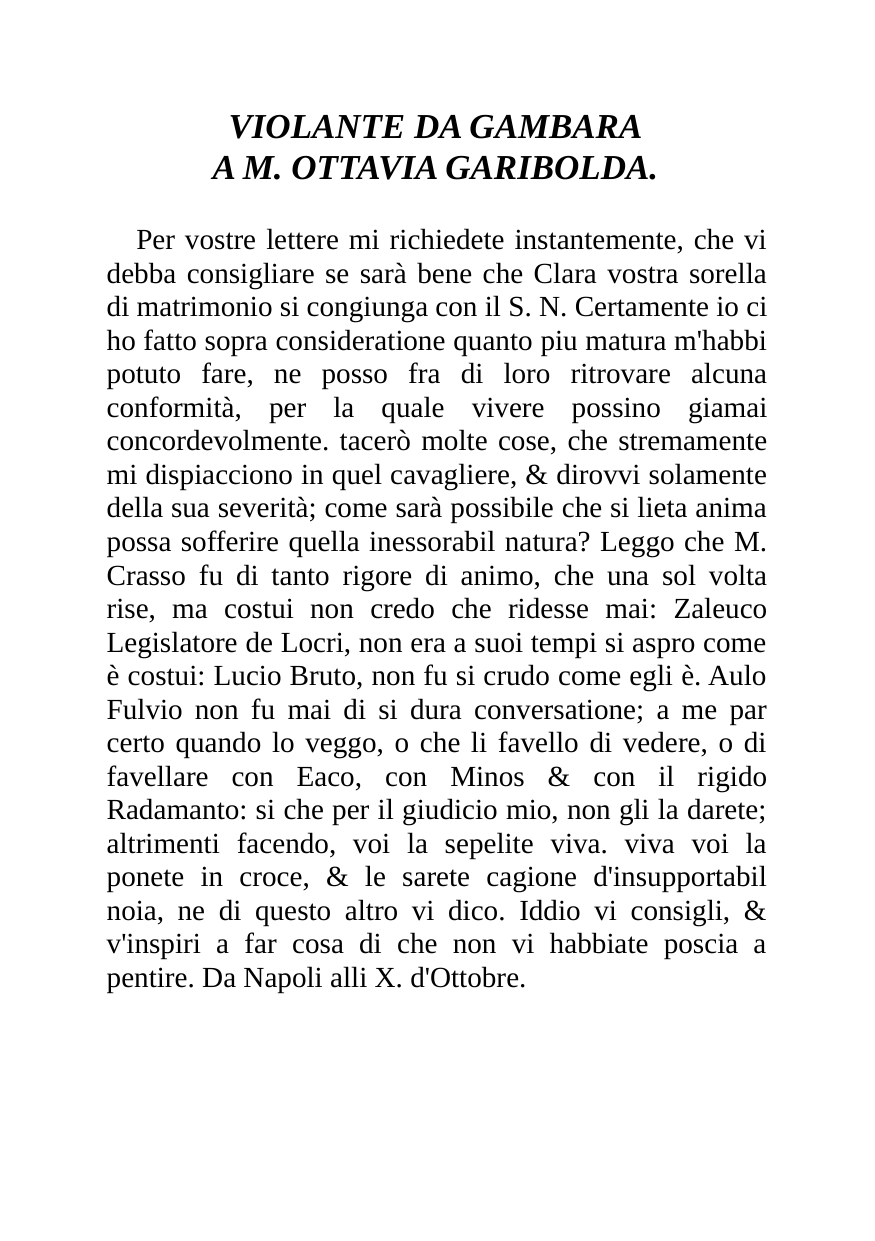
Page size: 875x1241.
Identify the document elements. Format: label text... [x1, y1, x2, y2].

subtitle VIOLANTE DA GAMBARA A M. OTTAVIA GARIBOLDA. [106, 106, 768, 187]
text Per vostre lettere mi richiedete instantemente, che vi debba consigliare se sarà bene che Clara vostra sorella di matrimonio si congiunga con il S. N. Certamente io ci ho fatto sopra consideratione quanto piu matura m'habbi potuto fare, ne posso fra di loro ritrovare alcuna conformità, per la quale vivere possino giamai concordevolmente. tacerò molte cose, che stremamente mi dispiacciono in quel cavagliere, & dirovvi solamente della sua severità; come sarà possibile che si lieta anima possa sofferire quella inessorabil natura? Leggo che M. Crasso fu di tanto rigore di animo, che una sol volta rise, ma costui non credo che ridesse mai: Zaleuco Legislatore de Locri, non era a suoi tempi si aspro come è costui: Lucio Bruto, non fu si crudo come egli è. Aulo Fulvio non fu mai di si dura conversatione; a me par certo quando lo veggo, o che li favello di vedere, o di favellare con Eaco, con Minos & con il rigido Radamanto: si che per il giudicio mio, non gli la darete; altrimenti facendo, voi la sepelite viva. viva voi la ponete in croce, & le sarete cagione d'insupportabil noia, ne di questo altro vi dico. Iddio vi consigli, & v'inspiri a far cosa di che non vi habbiate poscia a pentire. Da Napoli alli X. d'Ottobre. [106, 222, 768, 994]
